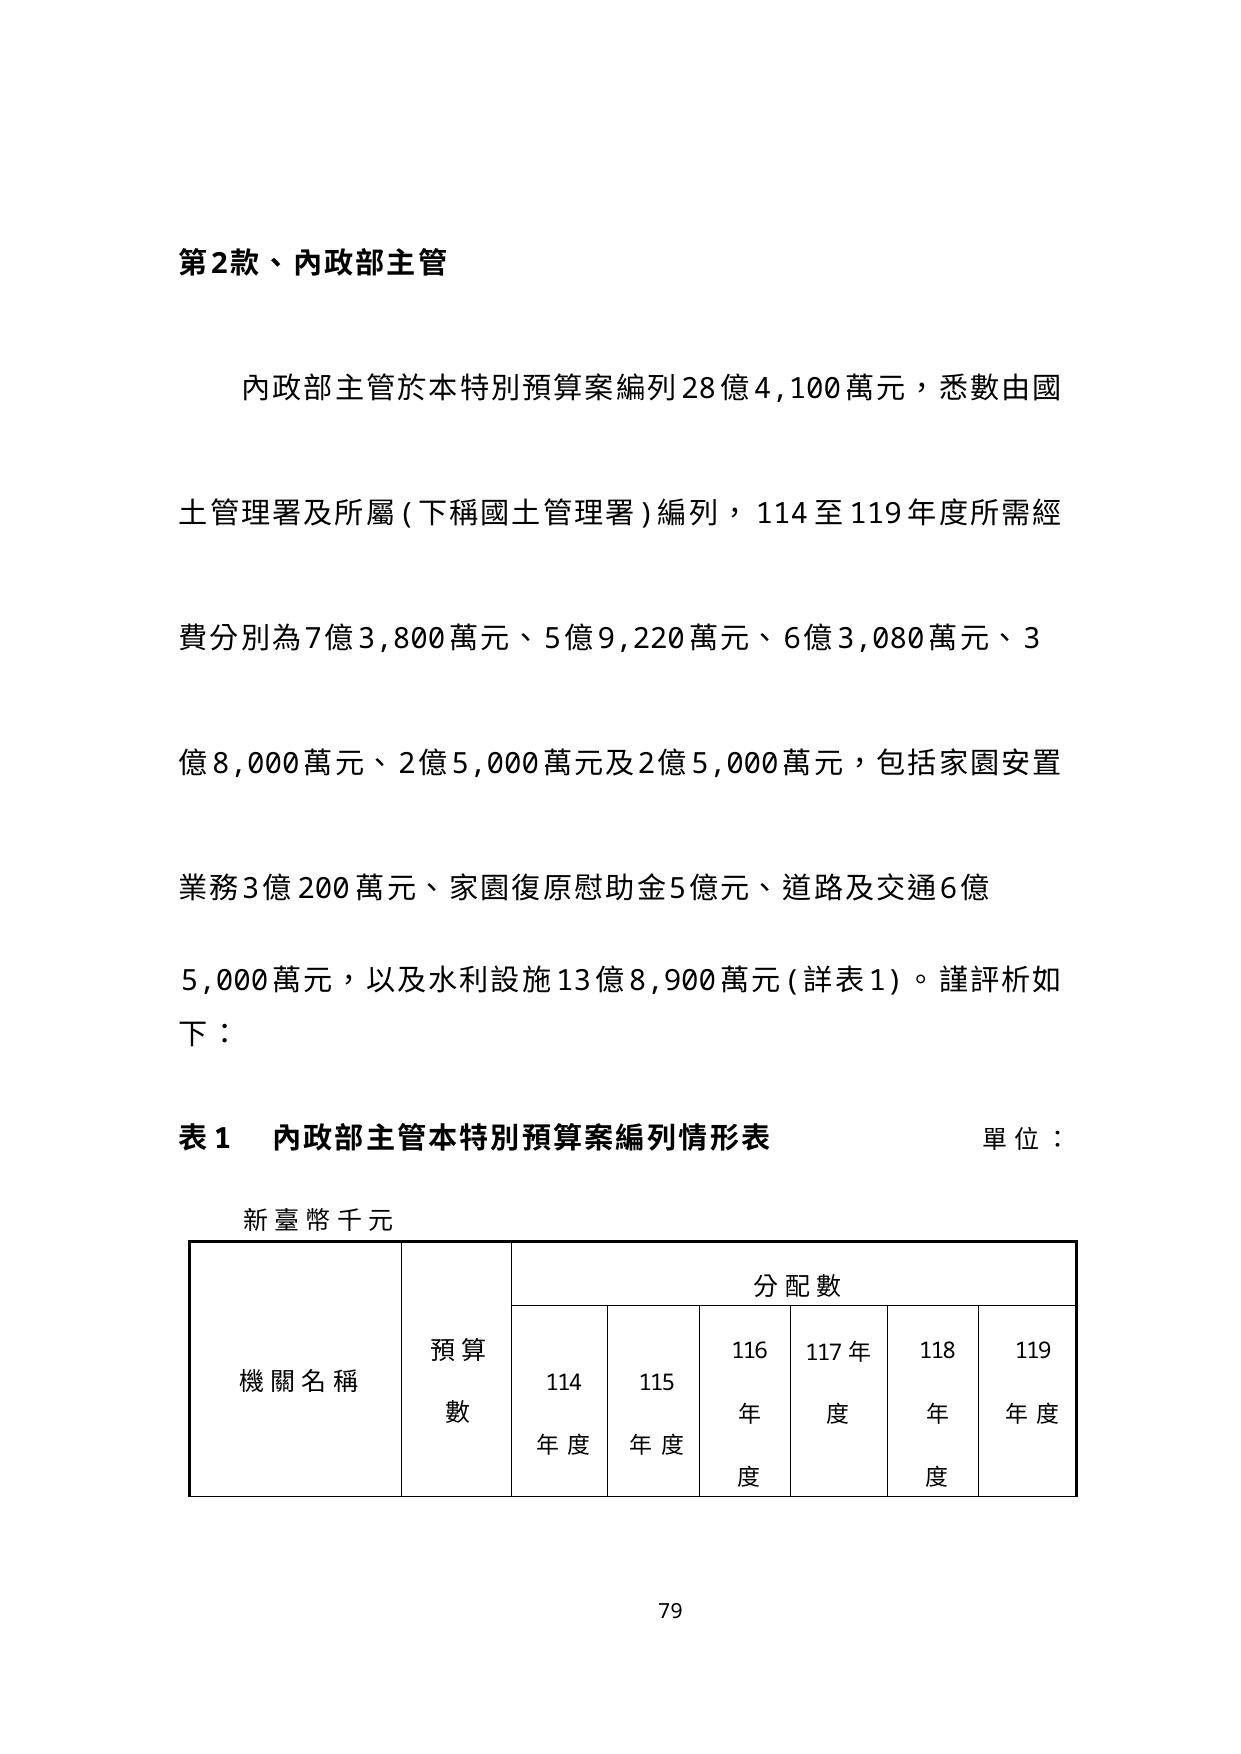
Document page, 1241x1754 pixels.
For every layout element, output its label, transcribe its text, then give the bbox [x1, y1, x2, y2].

table_header 機關名稱 [191, 1243, 401, 1496]
text 第2款、內政部主管 [177, 177, 1063, 302]
table_cell 119年度 [979, 1306, 1075, 1496]
table_cell 118年度 [888, 1306, 978, 1496]
table_cell 117年度 [791, 1306, 887, 1496]
table_header 分配數 [512, 1243, 1075, 1305]
text 內政部主管於本特別預算案編列28億4,100萬元，悉數由國土管理署及所屬(下稱國土管理署)編列，114至119年度所需經費分別為7億3,800萬元、5億9,220萬元、6億3,080萬元、3億8,000萬元、2億5,000萬元及2億5,000萬元，包括家園安置業務3億200萬元、家園復原慰助金5億元、道路及交通6億5,000萬元，以及水利設施13億8,900萬元(詳表1)。謹評析如下： [177, 302, 1063, 1052]
text 表1 內政部主管本特別預算案編列情形表 單位：新臺幣千元 [177, 1052, 1063, 1240]
table_cell 116年度 [700, 1306, 790, 1496]
table_cell 115年度 [608, 1306, 699, 1496]
table_cell 114年度 [512, 1306, 607, 1496]
table_header 預算數 [402, 1243, 511, 1496]
